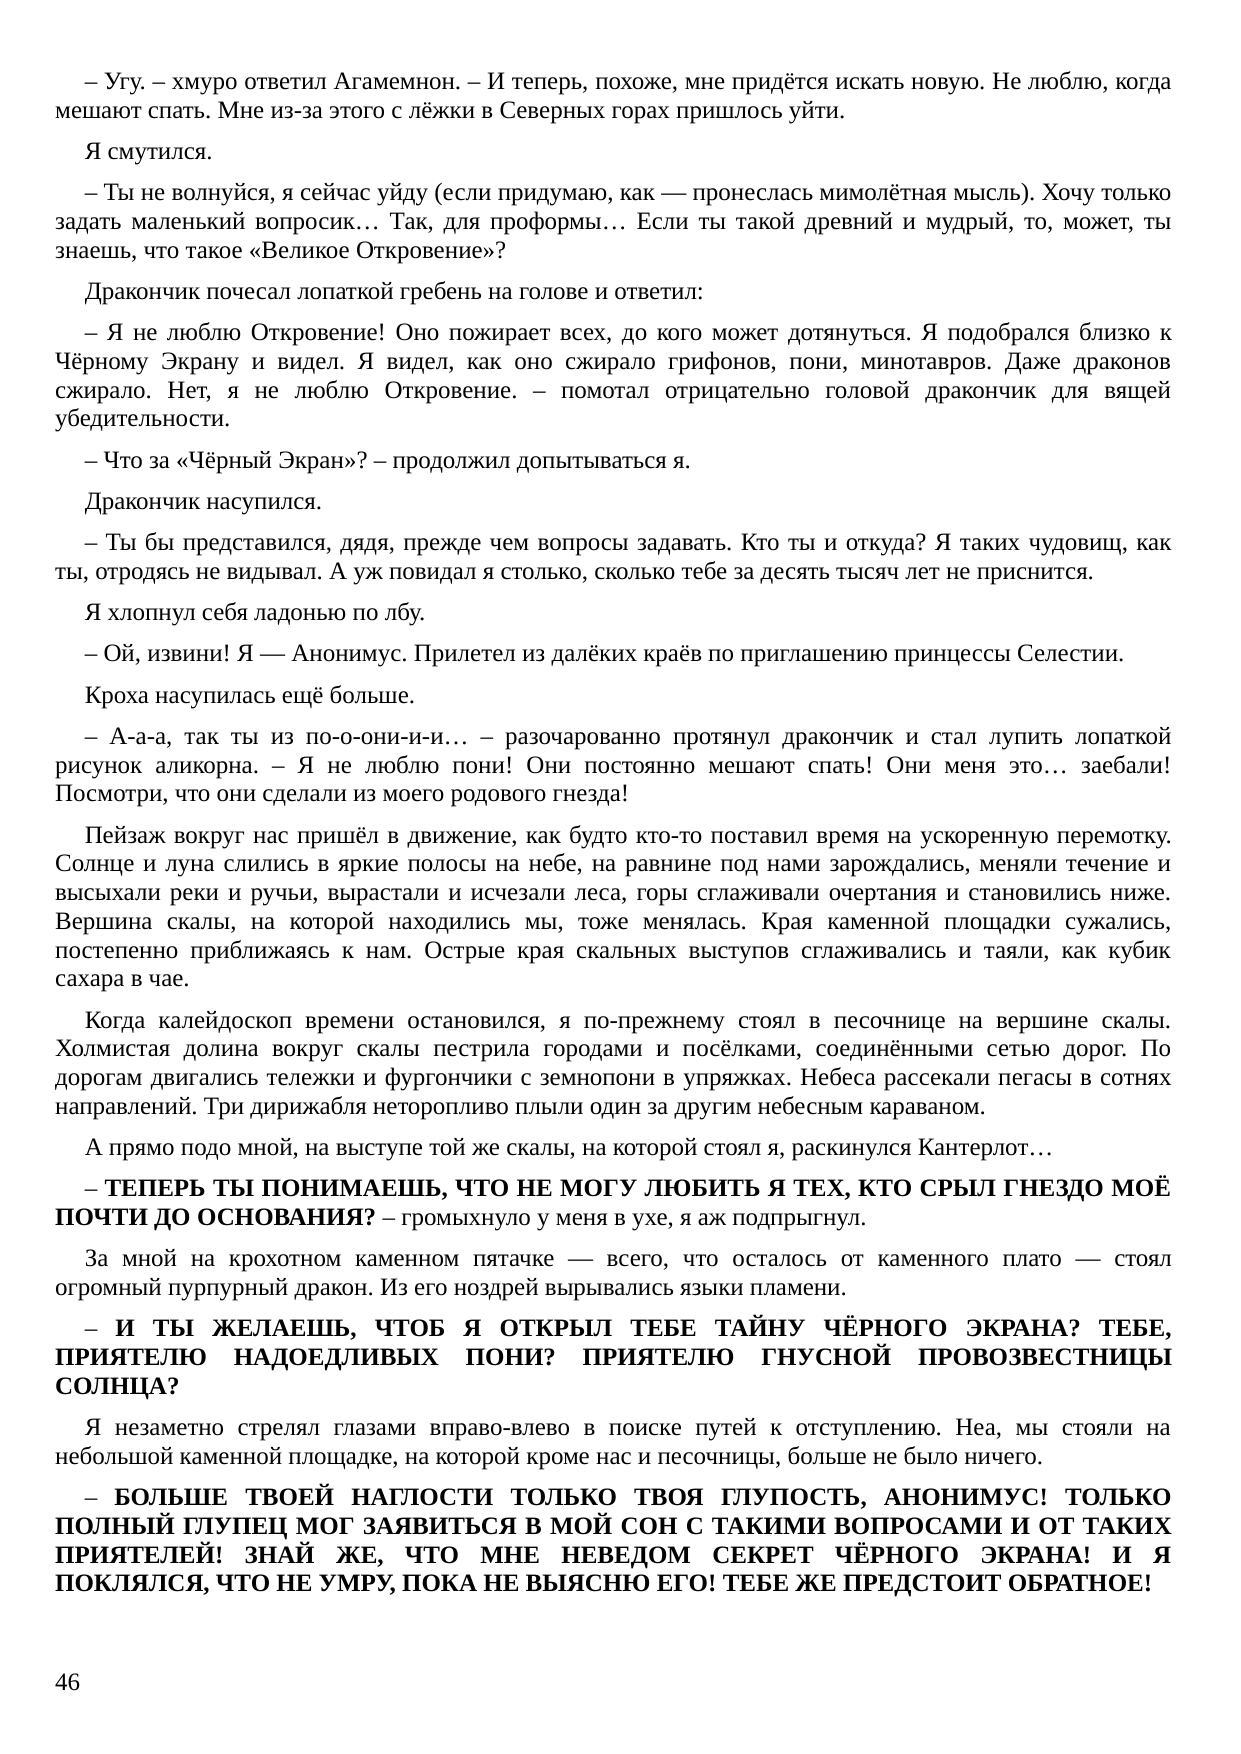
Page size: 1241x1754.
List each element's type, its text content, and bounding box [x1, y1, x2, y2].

text – Ты не волнуйся, я сейчас уйду (если придумаю, как — пронеслась мимолётная мысль). Хочу только задать маленький вопросик… Так, для проформы… Если ты такой древний и мудрый, то, может, ты знаешь, что такое «Великое Откровение»? [55, 177, 1173, 263]
text Кроха насупилась ещё больше. [55, 680, 1173, 708]
text – Я не люблю Откровение! Оно пожирает всех, до кого может дотянуться. Я подобрался близко к Чёрному Экрану и видел. Я видел, как оно сжирало грифонов, пони, минотавров. Даже драконов сжирало. Нет, я не люблю Откровение. – помотал отрицательно головой дракончик для вящей убедительности. [55, 317, 1173, 432]
text Когда калейдоскоп времени остановился, я по-прежнему стоял в песочнице на вершине скалы. Холмистая долина вокруг скалы пестрила городами и посёлками, соединёнными сетью дорог. По дорогам двигались тележки и фургончики с земнопони в упряжках. Небеса рассекали пегасы в сотнях направлений. Три дирижабля неторопливо плыли один за другим небесным караваном. [55, 1005, 1173, 1120]
text – Ой, извини! Я — Анонимус. Прилетел из далёких краёв по приглашению принцессы Селестии. [55, 638, 1173, 667]
text – ТЕПЕРЬ ТЫ ПОНИМАЕШЬ, ЧТО НЕ МОГУ ЛЮБИТЬ Я ТЕХ, КТО СРЫЛ ГНЕЗДО МОЁ ПОЧТИ ДО ОСНОВАНИЯ? – громыхнуло у меня в ухе, я аж подпрыгнул. [55, 1173, 1173, 1231]
text – Ты бы представился, дядя, прежде чем вопросы задавать. Кто ты и откуда? Я таких чудовищ, как ты, отродясь не видывал. А уж повидал я столько, сколько тебе за десять тысяч лет не приснится. [55, 527, 1173, 585]
text – А-а-а, так ты из по-о-они-и-и… – разочарованно протянул дракончик и стал лупить лопаткой рисунок аликорна. – Я не люблю пони! Они постоянно мешают спать! Они меня это… заебали! Посмотри, что они сделали из моего родового гнезда! [55, 721, 1173, 807]
text Дракончик насупился. [55, 486, 1173, 515]
text Дракончик почесал лопаткой гребень на голове и ответил: [55, 276, 1173, 305]
text А прямо подо мной, на выступе той же скалы, на которой стоял я, раскинулся Кантерлот… [55, 1132, 1173, 1161]
text – БОЛЬШЕ ТВОЕЙ НАГЛОСТИ ТОЛЬКО ТВОЯ ГЛУПОСТЬ, АНОНИМУС! ТОЛЬКО ПОЛНЫЙ ГЛУПЕЦ МОГ ЗАЯВИТЬСЯ В МОЙ СОН С ТАКИМИ ВОПРОСАМИ И ОТ ТАКИХ ПРИЯТЕЛЕЙ! ЗНАЙ ЖЕ, ЧТО МНЕ НЕВЕДОМ СЕКРЕТ ЧЁРНОГО ЭКРАНА! И Я ПОКЛЯЛСЯ, ЧТО НЕ УМРУ, ПОКА НЕ ВЫЯСНЮ ЕГО! ТЕБЕ ЖЕ ПРЕДСТОИТ ОБРАТНОЕ! [55, 1482, 1173, 1597]
text – И ТЫ ЖЕЛАЕШЬ, ЧТОБ Я ОТКРЫЛ ТЕБЕ ТАЙНУ ЧЁРНОГО ЭКРАНА? ТЕБЕ, ПРИЯТЕЛЮ НАДОЕДЛИВЫХ ПОНИ? ПРИЯТЕЛЮ ГНУСНОЙ ПРОВОЗВЕСТНИЦЫ СОЛНЦА? [55, 1313, 1173, 1400]
text Я хлопнул себя ладонью по лбу. [55, 597, 1173, 626]
text За мной на крохотном каменном пятачке — всего, что осталось от каменного плато — стоял огромный пурпурный дракон. Из его ноздрей вырывались языки пламени. [55, 1243, 1173, 1301]
text – Что за «Чёрный Экран»? – продолжил допытываться я. [55, 445, 1173, 473]
text Пейзаж вокруг нас пришёл в движение, как будто кто-то поставил время на ускоренную перемотку. Солнце и луна слились в яркие полосы на небе, на равнине под нами зарождались, меняли течение и высыхали реки и ручьи, вырастали и исчезали леса, горы сглаживали очертания и становились ниже. Вершина скалы, на которой находились мы, тоже менялась. Края каменной площадки сужались, постепенно приближаясь к нам. Острые края скальных выступов сглаживались и таяли, как кубик сахара в чае. [55, 820, 1173, 992]
text – Угу. – хмуро ответил Агамемнон. – И теперь, похоже, мне придётся искать новую. Не люблю, когда мешают спать. Мне из-за этого с лёжки в Северных горах пришлось уйти. [55, 66, 1173, 123]
text Я незаметно стрелял глазами вправо-влево в поиске путей к отступлению. Неа, мы стояли на небольшой каменной площадке, на которой кроме нас и песочницы, больше не было ничего. [55, 1412, 1173, 1470]
text Я смутился. [55, 136, 1173, 165]
